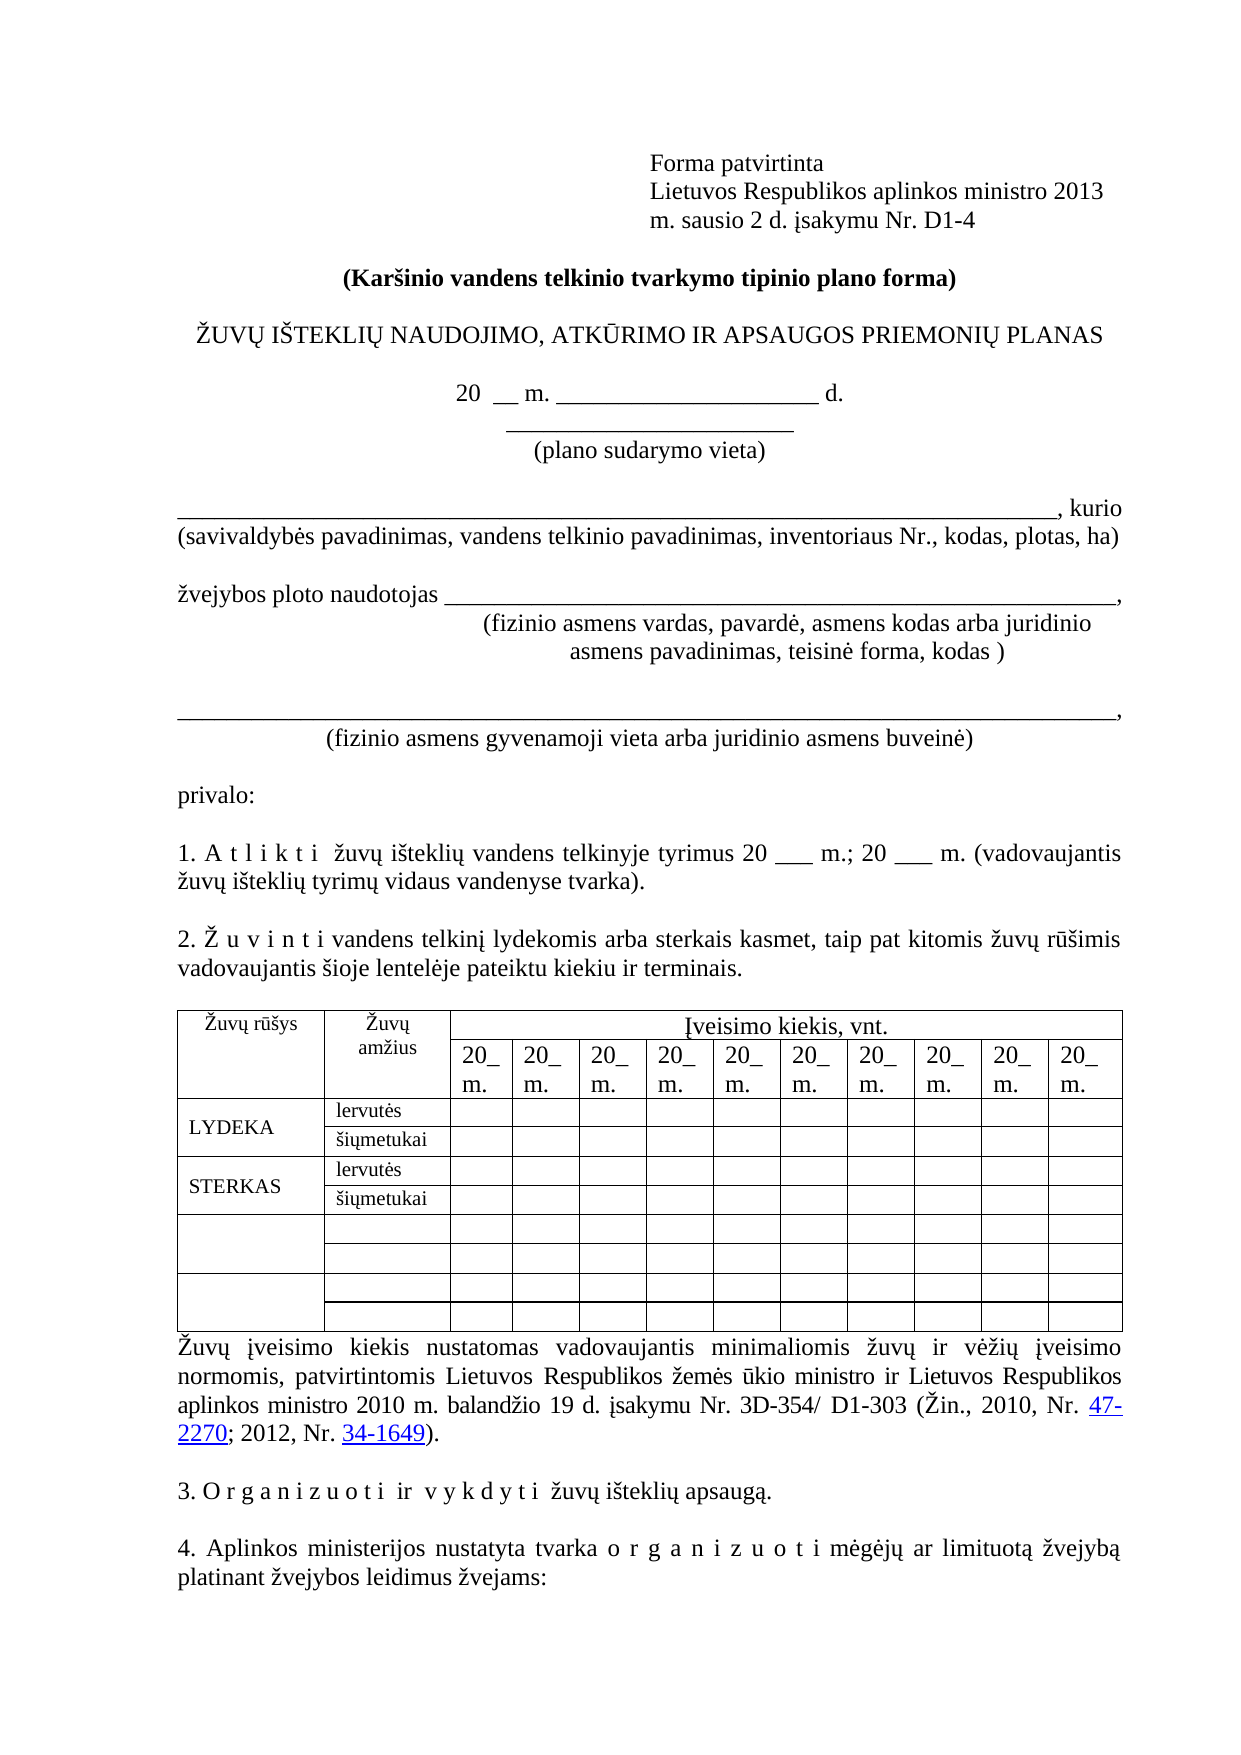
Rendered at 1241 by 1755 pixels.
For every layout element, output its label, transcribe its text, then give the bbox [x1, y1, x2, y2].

table_cell [848, 1157, 914, 1184]
text 1. A t l i k t i žuvų išteklių vandens telkinyje tyrimus 20 ___ m.; 20 ___ m. (vadovaujantis žuvų išteklių tyrimų vidaus vandenyse tvarka). [177, 838, 1122, 895]
table_cell [1049, 1099, 1122, 1126]
table_cell [848, 1099, 914, 1126]
table_cell [1049, 1303, 1122, 1331]
table_cell [781, 1215, 847, 1243]
table_cell [178, 1215, 324, 1273]
table_cell [848, 1127, 914, 1156]
table_cell 20_ m. [1049, 1040, 1122, 1097]
text 4. Aplinkos ministerijos nustatyta tvarka o r g a n i z u o t i mėgėjų ar limituotą žvejybą platinant žvejybos leidimus žvejams: [177, 1533, 1122, 1591]
table_cell [451, 1244, 512, 1273]
table_cell [1049, 1157, 1122, 1184]
table_cell [714, 1157, 780, 1184]
table_cell [647, 1244, 713, 1273]
table_cell [513, 1099, 579, 1126]
table_cell [580, 1127, 646, 1156]
table_cell [982, 1274, 1048, 1301]
table_cell [781, 1303, 847, 1331]
table_cell [915, 1186, 981, 1214]
table_cell [513, 1244, 579, 1273]
table_cell [451, 1274, 512, 1301]
table_cell [915, 1099, 981, 1126]
text 2. Ž u v i n t i vandens telkinį lydekomis arba sterkais kasmet, taip pat kitomis žuvų rūšimis vadovaujantis šioje lentelėje pateiktu kiekiu ir terminais. [177, 924, 1122, 981]
table_cell [982, 1157, 1048, 1184]
table_cell 20_ m. [848, 1040, 914, 1097]
table_cell 20_ m. [647, 1040, 713, 1097]
table_cell [178, 1274, 324, 1331]
table_cell [647, 1157, 713, 1184]
table_cell [714, 1303, 780, 1331]
table_cell [982, 1127, 1048, 1156]
table_cell [325, 1303, 450, 1331]
table_cell [982, 1303, 1048, 1331]
table_cell [781, 1244, 847, 1273]
text privalo: [177, 780, 1122, 809]
text Lietuvos Respublikos aplinkos ministro 2013 m. sausio 2 d. įsakymu Nr. D1-4 [649, 176, 1122, 234]
table_cell [325, 1215, 450, 1243]
table_cell [848, 1303, 914, 1331]
table_cell lervutės [325, 1099, 450, 1126]
table_cell [714, 1215, 780, 1243]
text Forma patvirtinta [649, 148, 1122, 176]
table_cell [781, 1274, 847, 1301]
table_header Įveisimo kiekis, vnt. [451, 1011, 1122, 1039]
table_header Žuvų amžius [325, 1011, 450, 1097]
table_cell 20_ m. [714, 1040, 780, 1097]
table_cell [982, 1186, 1048, 1214]
table_cell LYDEKA [178, 1099, 324, 1156]
table_cell [647, 1303, 713, 1331]
table_cell [781, 1186, 847, 1214]
text _ , kurio [177, 493, 1122, 521]
table_cell [647, 1186, 713, 1214]
table_cell [647, 1274, 713, 1301]
table_cell [915, 1303, 981, 1331]
table_cell [848, 1186, 914, 1214]
text (fizinio asmens gyvenamoji vieta arba juridinio asmens buveinė) [177, 723, 1122, 751]
table_cell šiųmetukai [325, 1127, 450, 1156]
table_cell [1049, 1127, 1122, 1156]
table_cell [848, 1215, 914, 1243]
text 20 __ m. _____________________ d. [177, 378, 1122, 406]
table_cell [848, 1244, 914, 1273]
table_cell [714, 1099, 780, 1126]
table_cell [982, 1215, 1048, 1243]
table_cell [513, 1274, 579, 1301]
table_cell [781, 1127, 847, 1156]
table_cell 20_ m. [982, 1040, 1048, 1097]
table_cell [714, 1186, 780, 1214]
table_cell [781, 1099, 847, 1126]
text (fizinio asmens vardas, pavardė, asmens kodas arba juridinio asmens pavadinimas, teisinė forma, kodas ) [452, 608, 1122, 665]
text Žuvų įveisimo kiekis nustatomas vadovaujantis minimaliomis žuvų ir vėžių įveisimo normomis, patvirtintomis Lietuvos Respublikos žemės ūkio ministro ir Lietuvos Respublikos aplinkos ministro 2010 m. balandžio 19 d. įsakymu Nr. 3D-354/ D1-303 (Žin., 2010, Nr. 47-2270; 2012, Nr. 34-1649). [177, 1332, 1122, 1447]
table_cell [451, 1303, 512, 1331]
table_cell [580, 1303, 646, 1331]
table_cell [647, 1127, 713, 1156]
text (savivaldybės pavadinimas, vandens telkinio pavadinimas, inventoriaus Nr., kodas, plotas, ha) [177, 521, 1122, 550]
table_cell 20_ m. [915, 1040, 981, 1097]
table_cell [451, 1215, 512, 1243]
table_cell [513, 1303, 579, 1331]
table_cell [513, 1215, 579, 1243]
text 3. O r g a n i z u o t i ir v y k d y t i žuvų išteklių apsaugą. [177, 1476, 1122, 1505]
table_cell [580, 1244, 646, 1273]
table_cell [915, 1157, 981, 1184]
table_cell [915, 1127, 981, 1156]
table_cell [513, 1186, 579, 1214]
table_cell [714, 1274, 780, 1301]
table_cell [451, 1157, 512, 1184]
table_cell 20_ m. [580, 1040, 646, 1097]
table_cell [451, 1099, 512, 1126]
table_cell [451, 1186, 512, 1214]
text _ , [177, 694, 1122, 723]
text ŽUVŲ IŠTEKLIŲ NAUDOJIMO, ATKŪRIMO IR APSAUGOS PRIeMONIŲ planas [177, 320, 1122, 349]
table_cell 20_ m. [513, 1040, 579, 1097]
table_cell [325, 1244, 450, 1273]
table_cell [714, 1244, 780, 1273]
table_cell [1049, 1215, 1122, 1243]
table_cell [982, 1244, 1048, 1273]
table_cell [915, 1274, 981, 1301]
table_cell [647, 1099, 713, 1126]
table_cell [848, 1274, 914, 1301]
table_cell [1049, 1244, 1122, 1273]
table_cell [513, 1157, 579, 1184]
table_cell [982, 1099, 1048, 1126]
table_cell [915, 1215, 981, 1243]
table_cell [1049, 1186, 1122, 1214]
table_cell [647, 1215, 713, 1243]
table_cell [325, 1274, 450, 1301]
table_cell [580, 1157, 646, 1184]
table_cell [781, 1157, 847, 1184]
text (plano sudarymo vieta) [177, 435, 1122, 464]
table_cell 20_ m. [451, 1040, 512, 1097]
table_cell šiųmetukai [325, 1186, 450, 1214]
text žvejybos ploto naudotojas , [177, 579, 1122, 608]
text (Karšinio vandens telkinio tvarkymo tipinio plano forma) [177, 263, 1122, 291]
table_cell STERKAS [178, 1157, 324, 1214]
table_cell [915, 1244, 981, 1273]
table_cell [580, 1099, 646, 1126]
table_cell [451, 1127, 512, 1156]
text _______________________ [177, 406, 1122, 435]
table_cell [580, 1186, 646, 1214]
table_cell [513, 1127, 579, 1156]
table_cell [714, 1127, 780, 1156]
table_cell lervutės [325, 1157, 450, 1184]
table_cell 20_ m. [781, 1040, 847, 1097]
table_cell [580, 1274, 646, 1301]
table_cell [1049, 1274, 1122, 1301]
table_cell [580, 1215, 646, 1243]
table_header Žuvų rūšys [178, 1011, 324, 1097]
